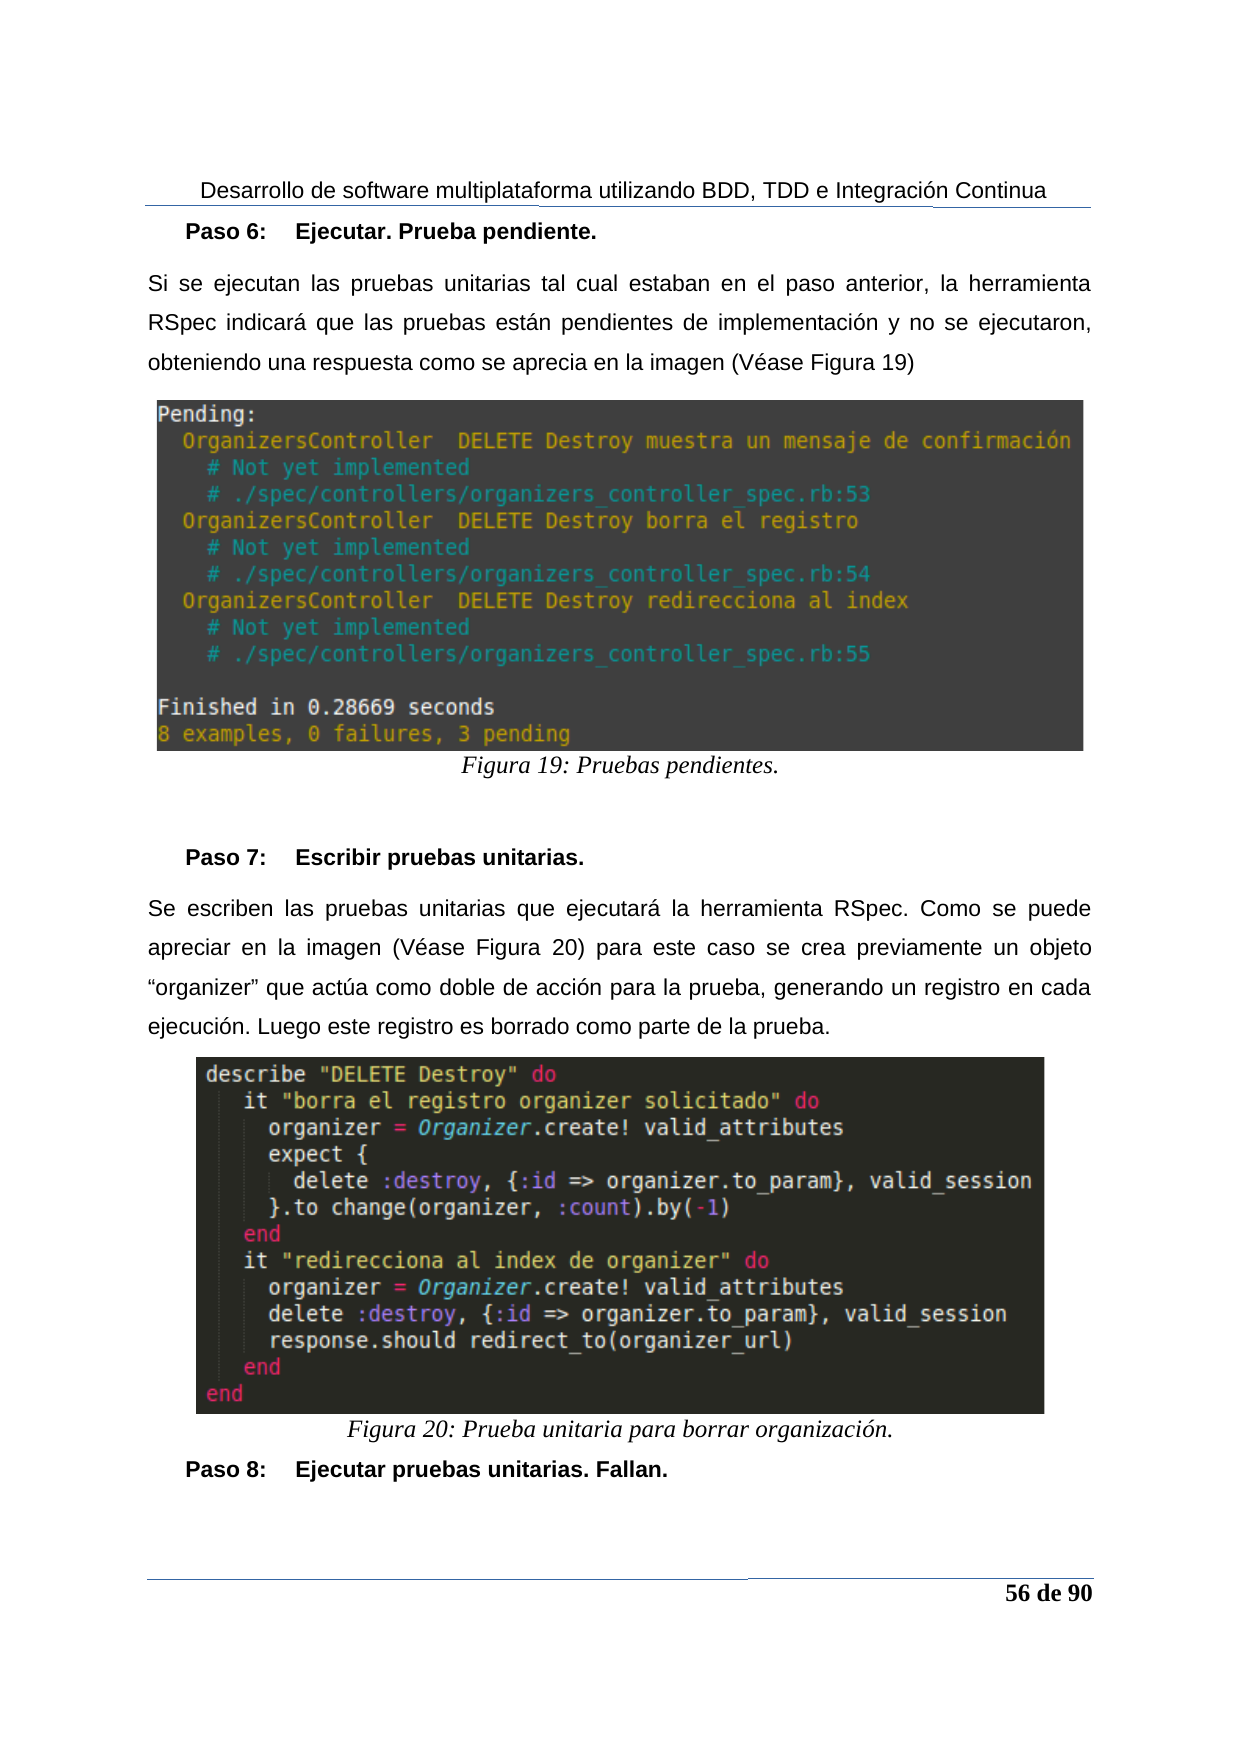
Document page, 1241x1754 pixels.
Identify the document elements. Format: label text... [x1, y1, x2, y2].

list Escribir pruebas unitarias. [185, 844, 1093, 870]
list [196, 1045, 1044, 1057]
text Si se ejecutan las pruebas unitarias tal cual estaban en el paso anterior, la herramienta RSpec indicará que las pruebas están pendientes de implementación y no se ejecutaron, obteniendo una respuesta como se aprecia en la imagen (Véase Figura 19) [148, 269, 1093, 375]
list Figura 20: Prueba unitaria para borrar organización. [196, 1414, 1044, 1442]
list Ejecutar. Prueba pendiente. [185, 218, 1093, 245]
list Ejecutar pruebas unitarias. Fallan. [185, 1414, 1093, 1482]
text Se escriben las pruebas unitarias que ejecutará la herramienta RSpec. Como se puede apreciar en la imagen (Véase Figura 20) para este caso se crea previamente un objeto “organizer” que actúa como doble de acción para la prueba, generando un registro en cada ejecución. Luego este registro es borrado como parte de la prueba. [148, 895, 1093, 1040]
picture [196, 1057, 1045, 1414]
list Figura 19: Pruebas pendientes. [157, 751, 1083, 779]
picture [156, 400, 1084, 751]
